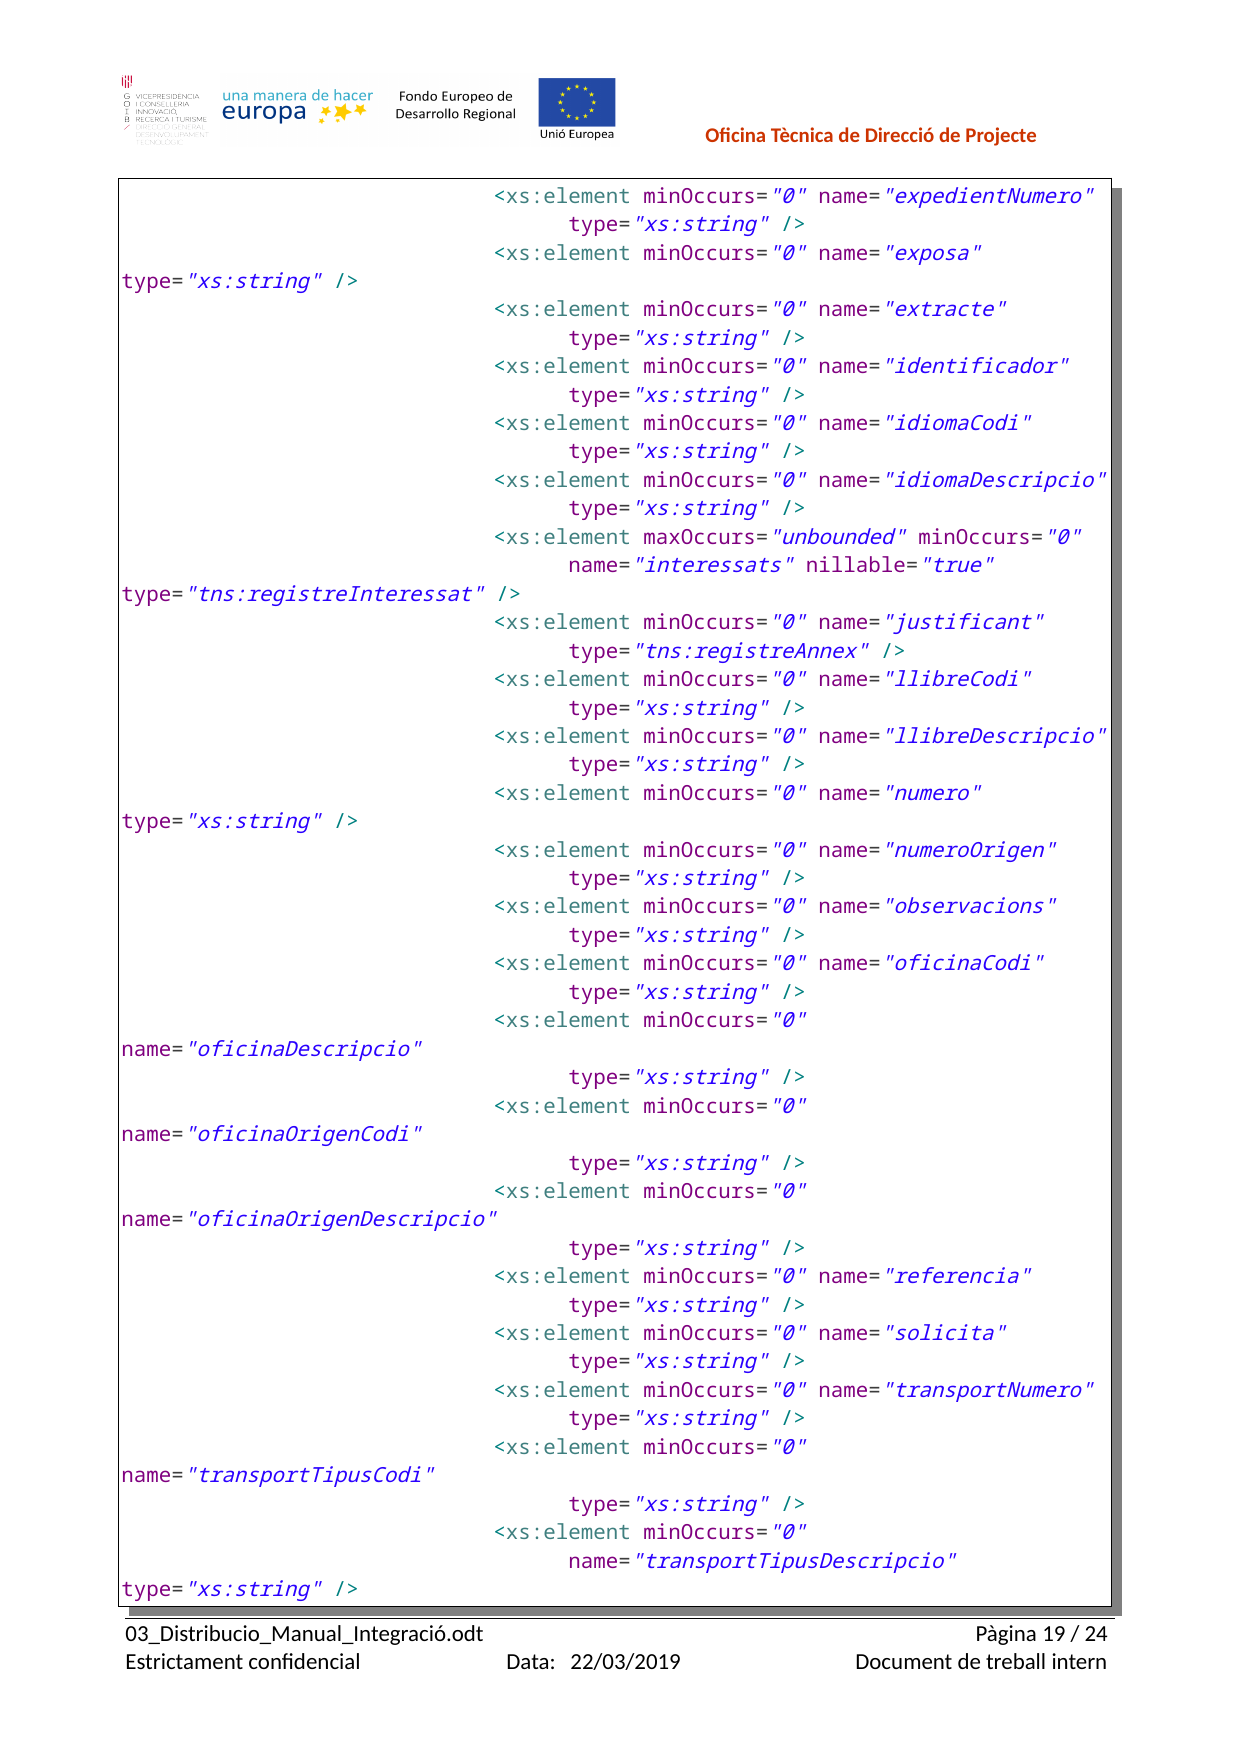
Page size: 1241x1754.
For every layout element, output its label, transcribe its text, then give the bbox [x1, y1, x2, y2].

text name="transportTipusDescripcio" type="xs:string" /> [119, 1543, 1111, 1606]
text <xs:element minOccurs="0" name="transportTipusCodi" [119, 1429, 1111, 1486]
text type="xs:string" /> [119, 1230, 1111, 1258]
text <xs:element minOccurs="0" name="observacions" [119, 889, 1111, 917]
text type="tns:registreAnnex" /> [119, 633, 1111, 661]
text <xs:element minOccurs="0" name="identificador" [119, 348, 1111, 377]
text type="xs:string" /> [119, 320, 1111, 348]
picture [118, 73, 213, 147]
text type="xs:string" /> [119, 860, 1111, 889]
text type="xs:string" /> [119, 689, 1111, 718]
text <xs:element maxOccurs="unbounded" minOccurs="0" [119, 519, 1111, 547]
text <xs:element minOccurs="0" name="idiomaCodi" [119, 405, 1111, 434]
text <xs:element minOccurs="0" name="extracte" [119, 291, 1111, 320]
text <xs:element minOccurs="0" name="expedientNumero" [119, 179, 1111, 206]
picture [219, 73, 621, 147]
text <xs:element minOccurs="0" name="transportNumero" [119, 1372, 1111, 1401]
text <xs:element minOccurs="0" name="oficinaOrigenDescripcio" [119, 1173, 1111, 1230]
text <xs:element minOccurs="0" name="oficinaCodi" [119, 946, 1111, 974]
text <xs:element minOccurs="0" name="idiomaDescripcio" [119, 462, 1111, 491]
text type="xs:string" /> [119, 1401, 1111, 1429]
text type="xs:string" /> [119, 1344, 1111, 1372]
text name="interessats" nillable="true" type="tns:registreInteressat" /> [119, 547, 1111, 604]
text type="xs:string" /> [119, 377, 1111, 405]
text <xs:element minOccurs="0" name="oficinaOrigenCodi" [119, 1088, 1111, 1144]
text <xs:element minOccurs="0" name="llibreCodi" [119, 661, 1111, 689]
text type="xs:string" /> [119, 1144, 1111, 1173]
text <xs:element minOccurs="0" name="exposa" type="xs:string" /> [119, 234, 1111, 291]
text type="xs:string" /> [119, 1486, 1111, 1514]
text type="xs:string" /> [119, 491, 1111, 519]
text <xs:element minOccurs="0" name="llibreDescripcio" [119, 718, 1111, 746]
text <xs:element minOccurs="0" name="referencia" [119, 1258, 1111, 1287]
text type="xs:string" /> [119, 974, 1111, 1002]
text <xs:element minOccurs="0" name="justificant" [119, 604, 1111, 633]
text <xs:element minOccurs="0" [119, 1514, 1111, 1543]
text type="xs:string" /> [119, 1059, 1111, 1088]
text <xs:element minOccurs="0" name="numeroOrigen" [119, 832, 1111, 860]
text <xs:element minOccurs="0" name="oficinaDescripcio" [119, 1002, 1111, 1059]
text <xs:element minOccurs="0" name="solicita" [119, 1315, 1111, 1344]
text <xs:element minOccurs="0" name="numero" type="xs:string" /> [119, 775, 1111, 832]
text type="xs:string" /> [119, 206, 1111, 234]
text type="xs:string" /> [119, 1287, 1111, 1315]
text type="xs:string" /> [119, 746, 1111, 775]
text type="xs:string" /> [119, 917, 1111, 946]
text type="xs:string" /> [119, 434, 1111, 462]
